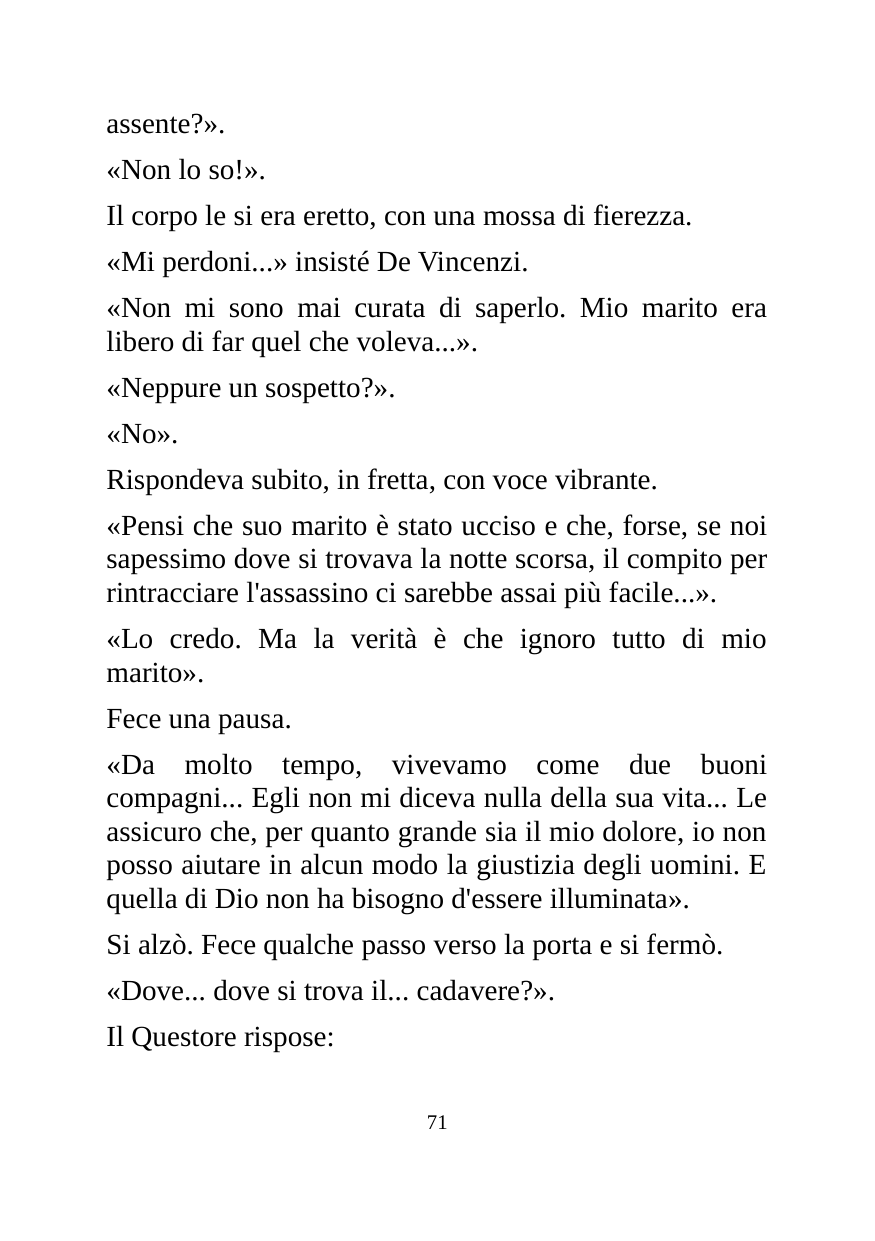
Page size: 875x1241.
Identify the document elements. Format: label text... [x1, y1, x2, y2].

text «Dove... dove si trova il... cadavere?». [106, 973, 768, 1007]
text «Pensi che suo marito è stato ucciso e che, forse, se noi sapessimo dove si trovava la notte scorsa, il compito per rintracciare l'assassino ci sarebbe assai più facile...». [106, 508, 768, 609]
text assente?». [106, 106, 768, 140]
text «Non mi sono mai curata di saperlo. Mio marito era libero di far quel che voleva...». [106, 290, 768, 357]
text «Neppure un sospetto?». [106, 370, 768, 403]
text Il Questore rispose: [106, 1019, 768, 1053]
text Si alzò. Fece qualche passo verso la porta e si fermò. [106, 927, 768, 961]
text «Lo credo. Ma la verità è che ignoro tutto di mio marito». [106, 621, 768, 688]
text Fece una pausa. [106, 701, 768, 734]
text «Mi perdoni...» insisté De Vincenzi. [106, 244, 768, 278]
text Il corpo le si era eretto, con una mossa di fierezza. [106, 198, 768, 232]
text «Non lo so!». [106, 152, 768, 186]
text «Da molto tempo, vivevamo come due buoni compagni... Egli non mi diceva nulla della sua vita... Le assicuro che, per quanto grande sia il mio dolore, io non posso aiutare in alcun modo la giustizia degli uomini. E quella di Dio non ha bisogno d'essere illuminata». [106, 747, 768, 914]
text «No». [106, 416, 768, 449]
text Rispondeva subito, in fretta, con voce vibrante. [106, 462, 768, 496]
